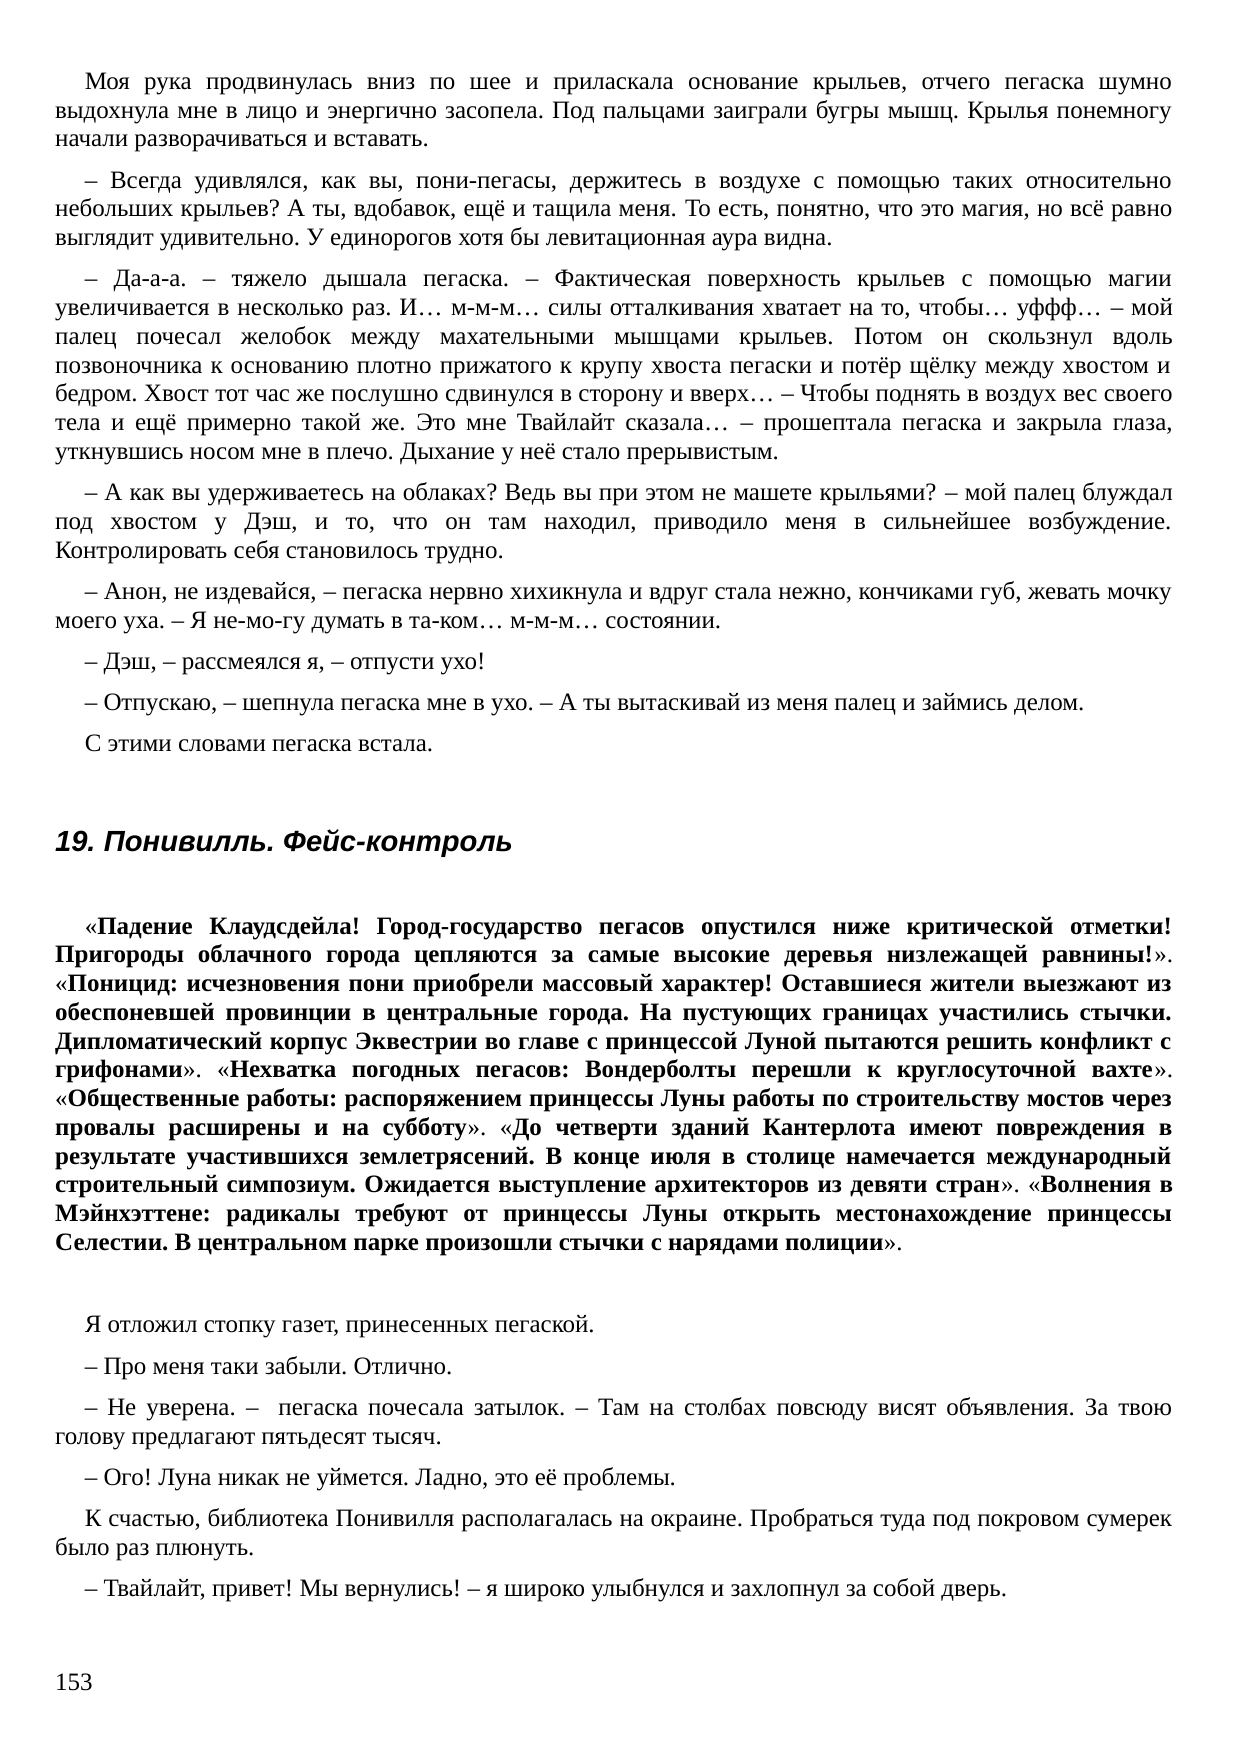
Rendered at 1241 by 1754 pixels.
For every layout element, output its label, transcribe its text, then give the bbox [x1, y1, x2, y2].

text Я отложил стопку газет, принесенных пегаской. [55, 1309, 1173, 1338]
text – Анон, не издевайся, – пегаска нервно хихикнула и вдруг стала нежно, кончиками губ, жевать мочку моего уха. – Я не-мо-гу думать в та-ком… м-м-м… состоянии. [55, 576, 1173, 633]
text – Не уверена. – пегаска почесала затылок. – Там на столбах повсюду висят объявления. За твою голову предлагают пятьдесят тысяч. [55, 1392, 1173, 1449]
text «Падение Клаудсдейла! Город-государство пегасов опустился ниже критической отметки! Пригороды облачного города цепляются за самые высокие деревья низлежащей равнины!». «Поницид: исчезновения пони приобрели массовый характер! Оставшиеся жители выезжают из обеспоневшей провинции в центральные города. На пустующих границах участились стычки. Дипломатический корпус Эквестрии во главе с принцессой Луной пытаются решить конфликт с грифонами». «Нехватка погодных пегасов: Вондерболты перешли к круглосуточной вахте». «Общественные работы: распоряжением принцессы Луны работы по строительству мостов через провалы расширены и на субботу». «До четверти зданий Кантерлота имеют повреждения в результате участившихся землетрясений. В конце июля в столице намечается международный строительный симпозиум. Ожидается выступление архитекторов из девяти стран». «Волнения в Мэйнхэттене: радикалы требуют от принцессы Луны открыть местонахождение принцессы Селестии. В центральном парке произошли стычки с нарядами полиции». [55, 911, 1173, 1256]
text Моя рука продвинулась вниз по шее и приласкала основание крыльев, отчего пегаска шумно выдохнула мне в лицо и энергично засопела. Под пальцами заиграли бугры мышц. Крылья понемногу начали разворачиваться и вставать. [55, 66, 1173, 152]
text – Да-а-а. – тяжело дышала пегаска. – Фактическая поверхность крыльев с помощью магии увеличивается в несколько раз. И… м-м-м… силы отталкивания хватает на то, чтобы… уффф… – мой палец почесал желобок между махательными мышцами крыльев. Потом он скользнул вдоль позвоночника к основанию плотно прижатого к крупу хвоста пегаски и потёр щёлку между хвостом и бедром. Хвост тот час же послушно сдвинулся в сторону и вверх… – Чтобы поднять в воздух вес своего тела и ещё примерно такой же. Это мне Твайлайт сказала… – прошептала пегаска и закрыла глаза, уткнувшись носом мне в плечо. Дыхание у неё стало прерывистым. [55, 263, 1173, 465]
text – Про меня таки забыли. Отлично. [55, 1351, 1173, 1379]
text С этими словами пегаска встала. [55, 728, 1173, 757]
text К счастью, библиотека Понивилля располагалась на окраине. Пробраться туда под покровом сумерек было раз плюнуть. [55, 1503, 1173, 1561]
text – Всегда удивлялся, как вы, пони-пегасы, держитесь в воздухе с помощью таких относительно небольших крыльев? А ты, вдобавок, ещё и тащила меня. То есть, понятно, что это магия, но всё равно выглядит удивительно. У единорогов хотя бы левитационная аура видна. [55, 165, 1173, 251]
text – А как вы удерживаетесь на облаках? Ведь вы при этом не машете крыльями? – мой палец блуждал под хвостом у Дэш, и то, что он там находил, приводило меня в сильнейшее возбуждение. Контролировать себя становилось трудно. [55, 477, 1173, 563]
text – Твайлайт, привет! Мы вернулись! – я широко улыбнулся и захлопнул за собой дверь. [55, 1573, 1173, 1602]
text – Дэш, – рассмеялся я, – отпусти ухо! [55, 646, 1173, 675]
text – Отпускаю, – шепнула пегаска мне в ухо. – А ты вытаскивай из меня палец и займись делом. [55, 687, 1173, 716]
subtitle 19. Понивилль. Фейс-контроль [55, 823, 1173, 857]
text – Ого! Луна никак не уймется. Ладно, это её проблемы. [55, 1462, 1173, 1491]
